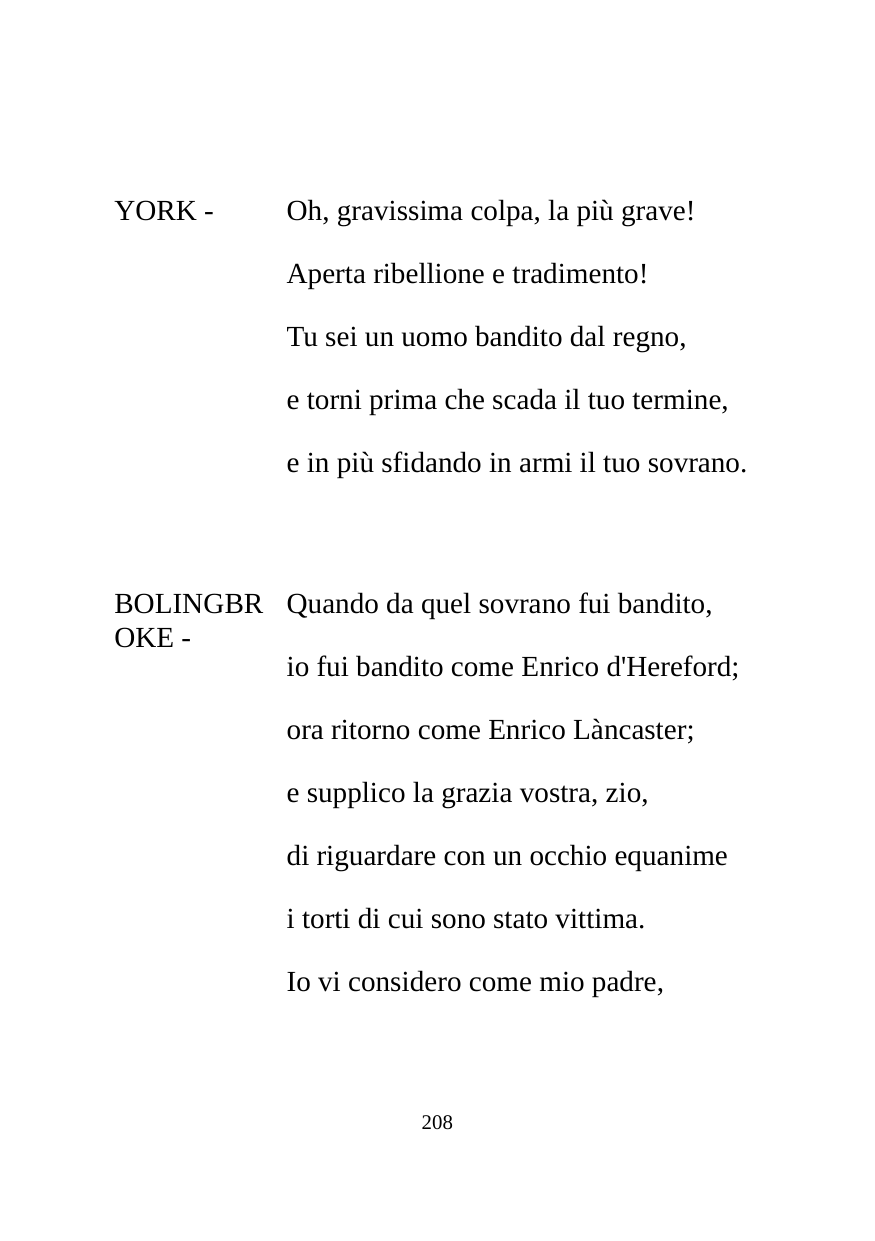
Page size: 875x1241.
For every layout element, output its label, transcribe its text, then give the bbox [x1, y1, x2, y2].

table_cell YORK - [106, 185, 279, 579]
table_cell BOLINGBROKE - [106, 579, 279, 1035]
table_cell [279, 106, 768, 185]
table_cell [106, 106, 279, 185]
table_cell Oh, gravissima colpa, la più grave! Aperta ribellione e tradimento! Tu sei un uomo bandito dal regno, e torni prima che scada il tuo termine, e in più sfidando in armi il tuo sovrano. [279, 185, 768, 579]
table_cell Quando da quel sovrano fui bandito, io fui bandito come Enrico d'Hereford; ora ritorno come Enrico Làncaster; e supplico la grazia vostra, zio, di riguardare con un occhio equanime i torti di cui sono stato vittima. Io vi considero come mio padre, [279, 579, 768, 1035]
